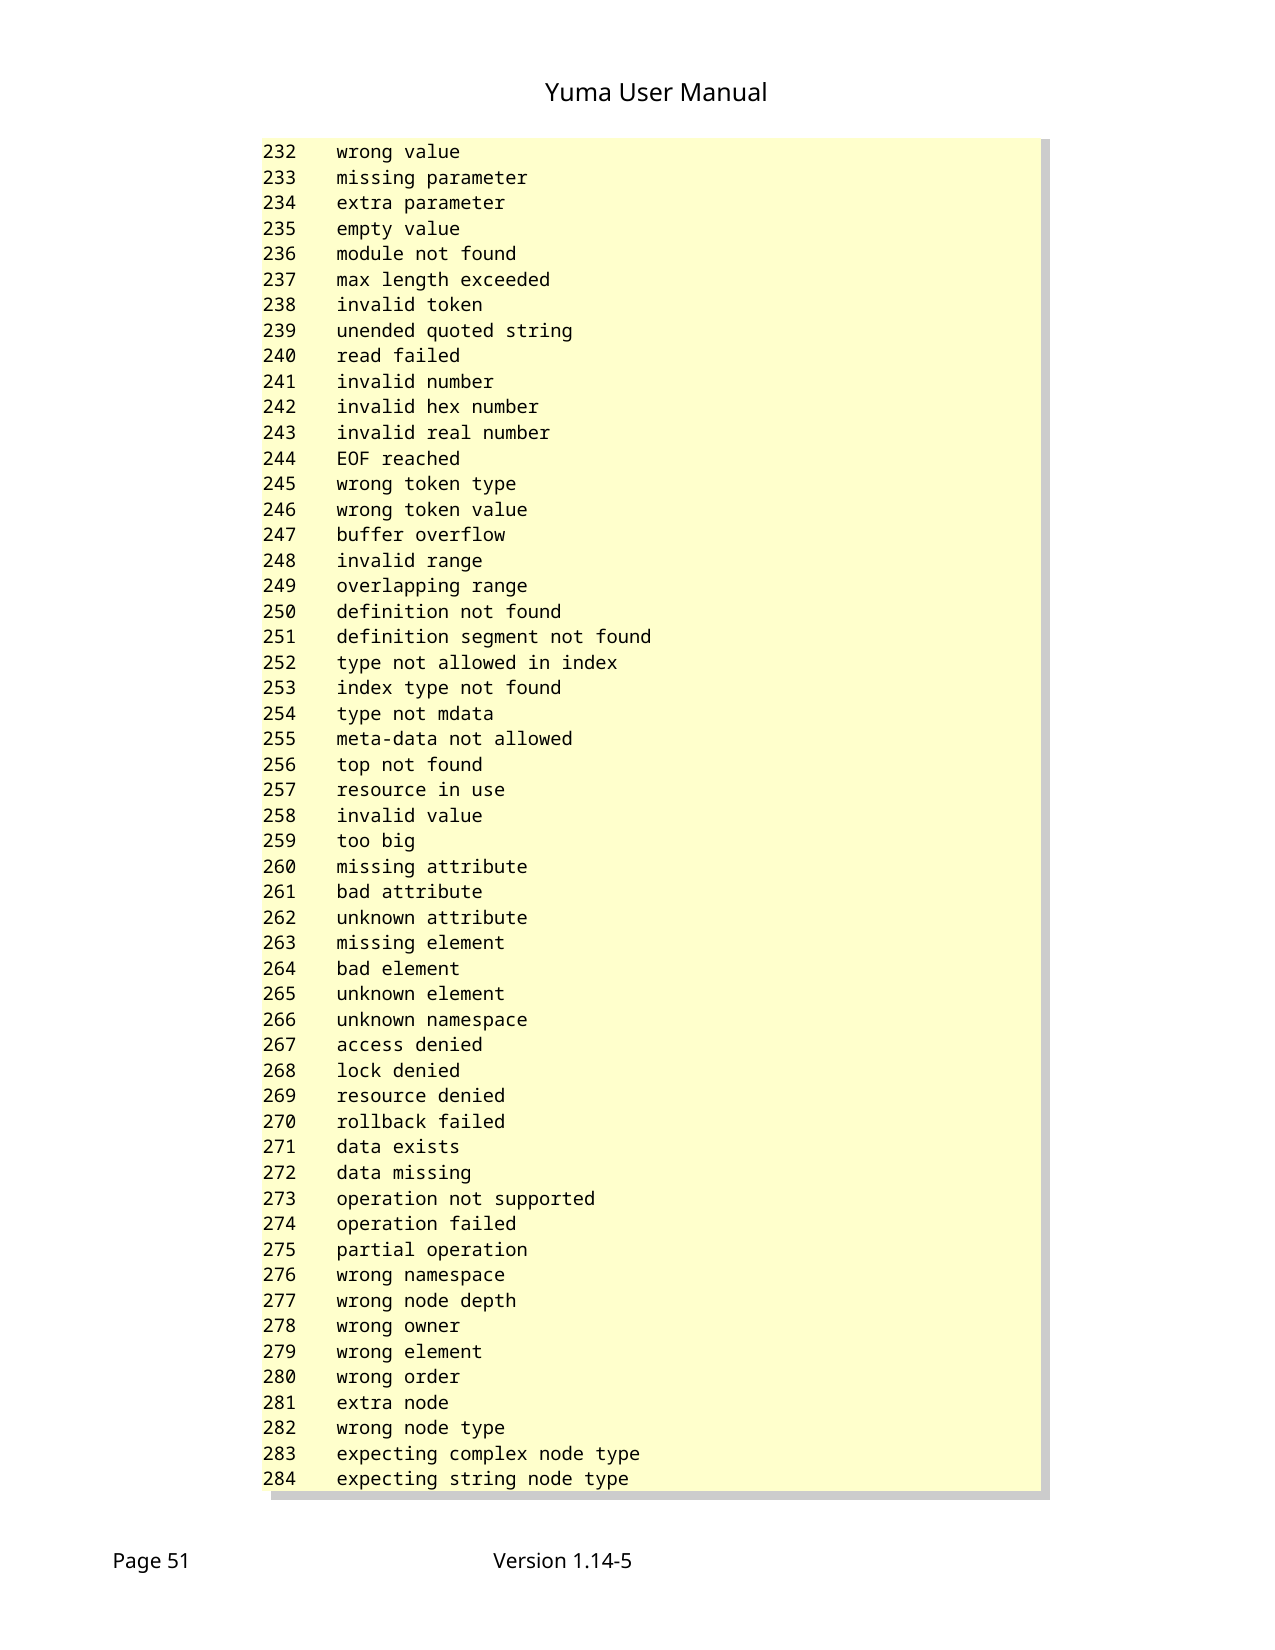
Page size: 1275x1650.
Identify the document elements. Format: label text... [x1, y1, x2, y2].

text 246 wrong token value [262, 496, 1041, 521]
text 277 wrong node depth [262, 1287, 1041, 1312]
text 261 bad attribute [262, 879, 1041, 904]
text 281 extra node [262, 1389, 1041, 1414]
text 233 missing parameter [262, 164, 1041, 189]
text 263 missing element [262, 930, 1041, 955]
text 260 missing attribute [262, 853, 1041, 879]
text 245 wrong token type [262, 470, 1041, 496]
text 238 invalid token [262, 292, 1041, 317]
text 247 buffer overflow [262, 521, 1041, 547]
text 248 invalid range [262, 547, 1041, 572]
text 241 invalid number [262, 368, 1041, 394]
text 236 module not found [262, 241, 1041, 266]
text 254 type not mdata [262, 700, 1041, 726]
text 251 definition segment not found [262, 623, 1041, 649]
text 235 empty value [262, 215, 1041, 241]
text 239 unended quoted string [262, 317, 1041, 343]
text 270 rollback failed [262, 1108, 1041, 1134]
text 269 resource denied [262, 1083, 1041, 1108]
text 252 type not allowed in index [262, 649, 1041, 674]
text 257 resource in use [262, 777, 1041, 802]
text 272 data missing [262, 1159, 1041, 1185]
text 275 partial operation [262, 1236, 1041, 1261]
text 240 read failed [262, 343, 1041, 368]
text 249 overlapping range [262, 572, 1041, 598]
text 256 top not found [262, 751, 1041, 777]
text 278 wrong owner [262, 1312, 1041, 1338]
text 274 operation failed [262, 1210, 1041, 1236]
text 250 definition not found [262, 598, 1041, 623]
text 280 wrong order [262, 1363, 1041, 1389]
text 266 unknown namespace [262, 1006, 1041, 1032]
text 262 unknown attribute [262, 904, 1041, 930]
text 284 expecting string node type [262, 1466, 1041, 1491]
text 234 extra parameter [262, 189, 1041, 215]
text 237 max length exceeded [262, 266, 1041, 292]
text 268 lock denied [262, 1057, 1041, 1083]
text 255 meta-data not allowed [262, 726, 1041, 751]
text 243 invalid real number [262, 419, 1041, 445]
text 279 wrong element [262, 1338, 1041, 1363]
text 276 wrong namespace [262, 1261, 1041, 1287]
text 283 expecting complex node type [262, 1440, 1041, 1466]
text 242 invalid hex number [262, 394, 1041, 419]
text 282 wrong node type [262, 1414, 1041, 1440]
text 232 wrong value [262, 138, 1041, 164]
text 267 access denied [262, 1032, 1041, 1057]
text 258 invalid value [262, 802, 1041, 828]
text 271 data exists [262, 1134, 1041, 1159]
text 253 index type not found [262, 674, 1041, 700]
text 244 EOF reached [262, 445, 1041, 470]
text 259 too big [262, 828, 1041, 853]
text 264 bad element [262, 955, 1041, 981]
text 273 operation not supported [262, 1185, 1041, 1210]
text 265 unknown element [262, 981, 1041, 1006]
